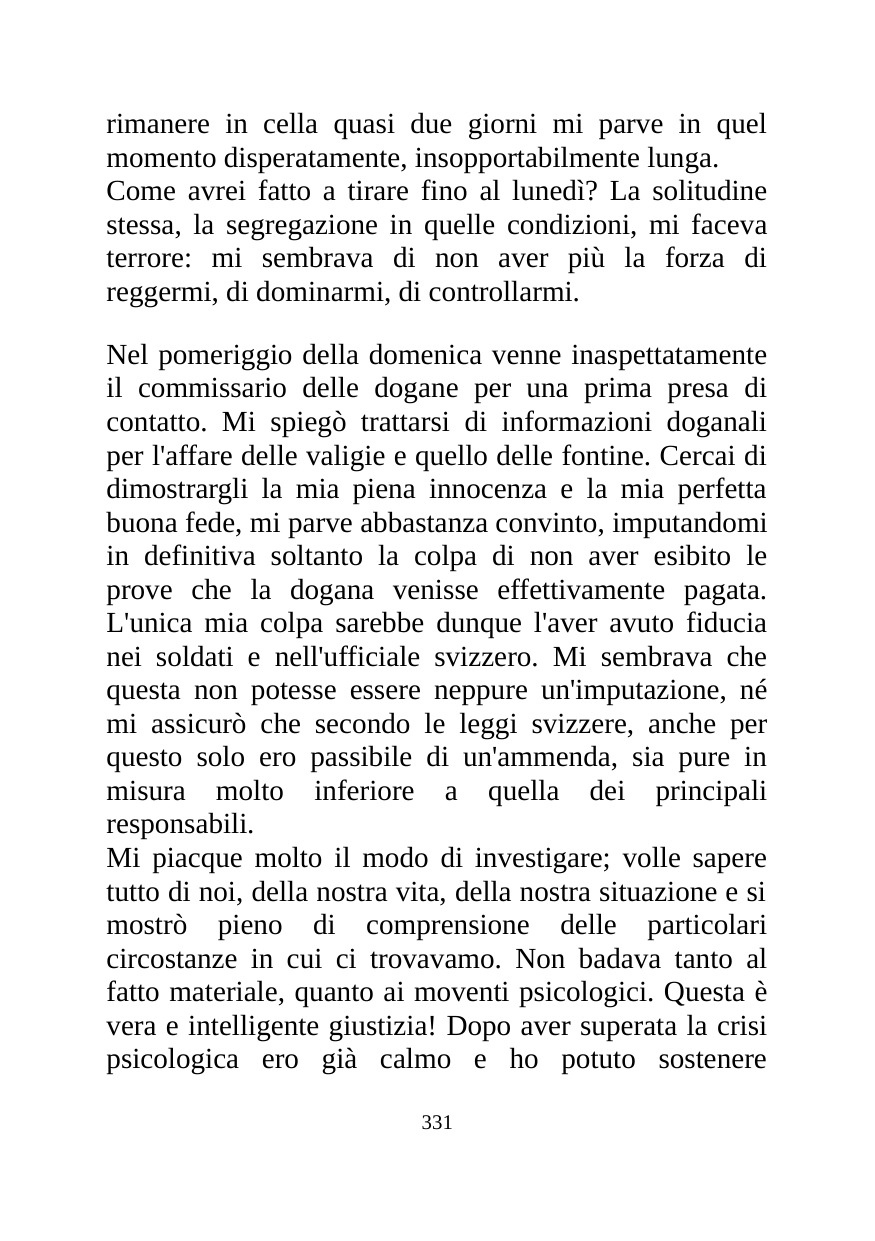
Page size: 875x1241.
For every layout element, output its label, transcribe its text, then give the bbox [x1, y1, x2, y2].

text Mi piacque molto il modo di investigare; volle sapere tutto di noi, della nostra vita, della nostra situazione e si mostrò pieno di comprensione delle particolari circostanze in cui ci trovavamo. Non badava tanto al fatto materiale, quanto ai moventi psicologici. Questa è vera e intelligente giustizia! Dopo aver superata la crisi psicologica ero già calmo e ho potuto sostenere [106, 840, 768, 1075]
text rimanere in cella quasi due giorni mi parve in quel momento disperatamente, insopportabilmente lunga. [106, 106, 768, 173]
text Come avrei fatto a tirare fino al lunedì? La solitudine stessa, la segregazione in quelle condizioni, mi faceva terrore: mi sembrava di non aver più la forza di reggermi, di dominarmi, di controllarmi. [106, 173, 768, 307]
text Nel pomeriggio della domenica venne inaspettatamente il commissario delle dogane per una prima presa di contatto. Mi spiegò trattarsi di informazioni doganali per l'affare delle valigie e quello delle fontine. Cercai di dimostrargli la mia piena innocenza e la mia perfetta buona fede, mi parve abbastanza convinto, imputandomi in definitiva soltanto la colpa di non aver esibito le prove che la dogana venisse effettivamente pagata. L'unica mia colpa sarebbe dunque l'aver avuto fiducia nei soldati e nell'ufficiale svizzero. Mi sembrava che questa non potesse essere neppure un'imputazione, né mi assicurò che secondo le leggi svizzere, anche per questo solo ero passibile di un'ammenda, sia pure in misura molto inferiore a quella dei principali responsabili. [106, 337, 768, 840]
